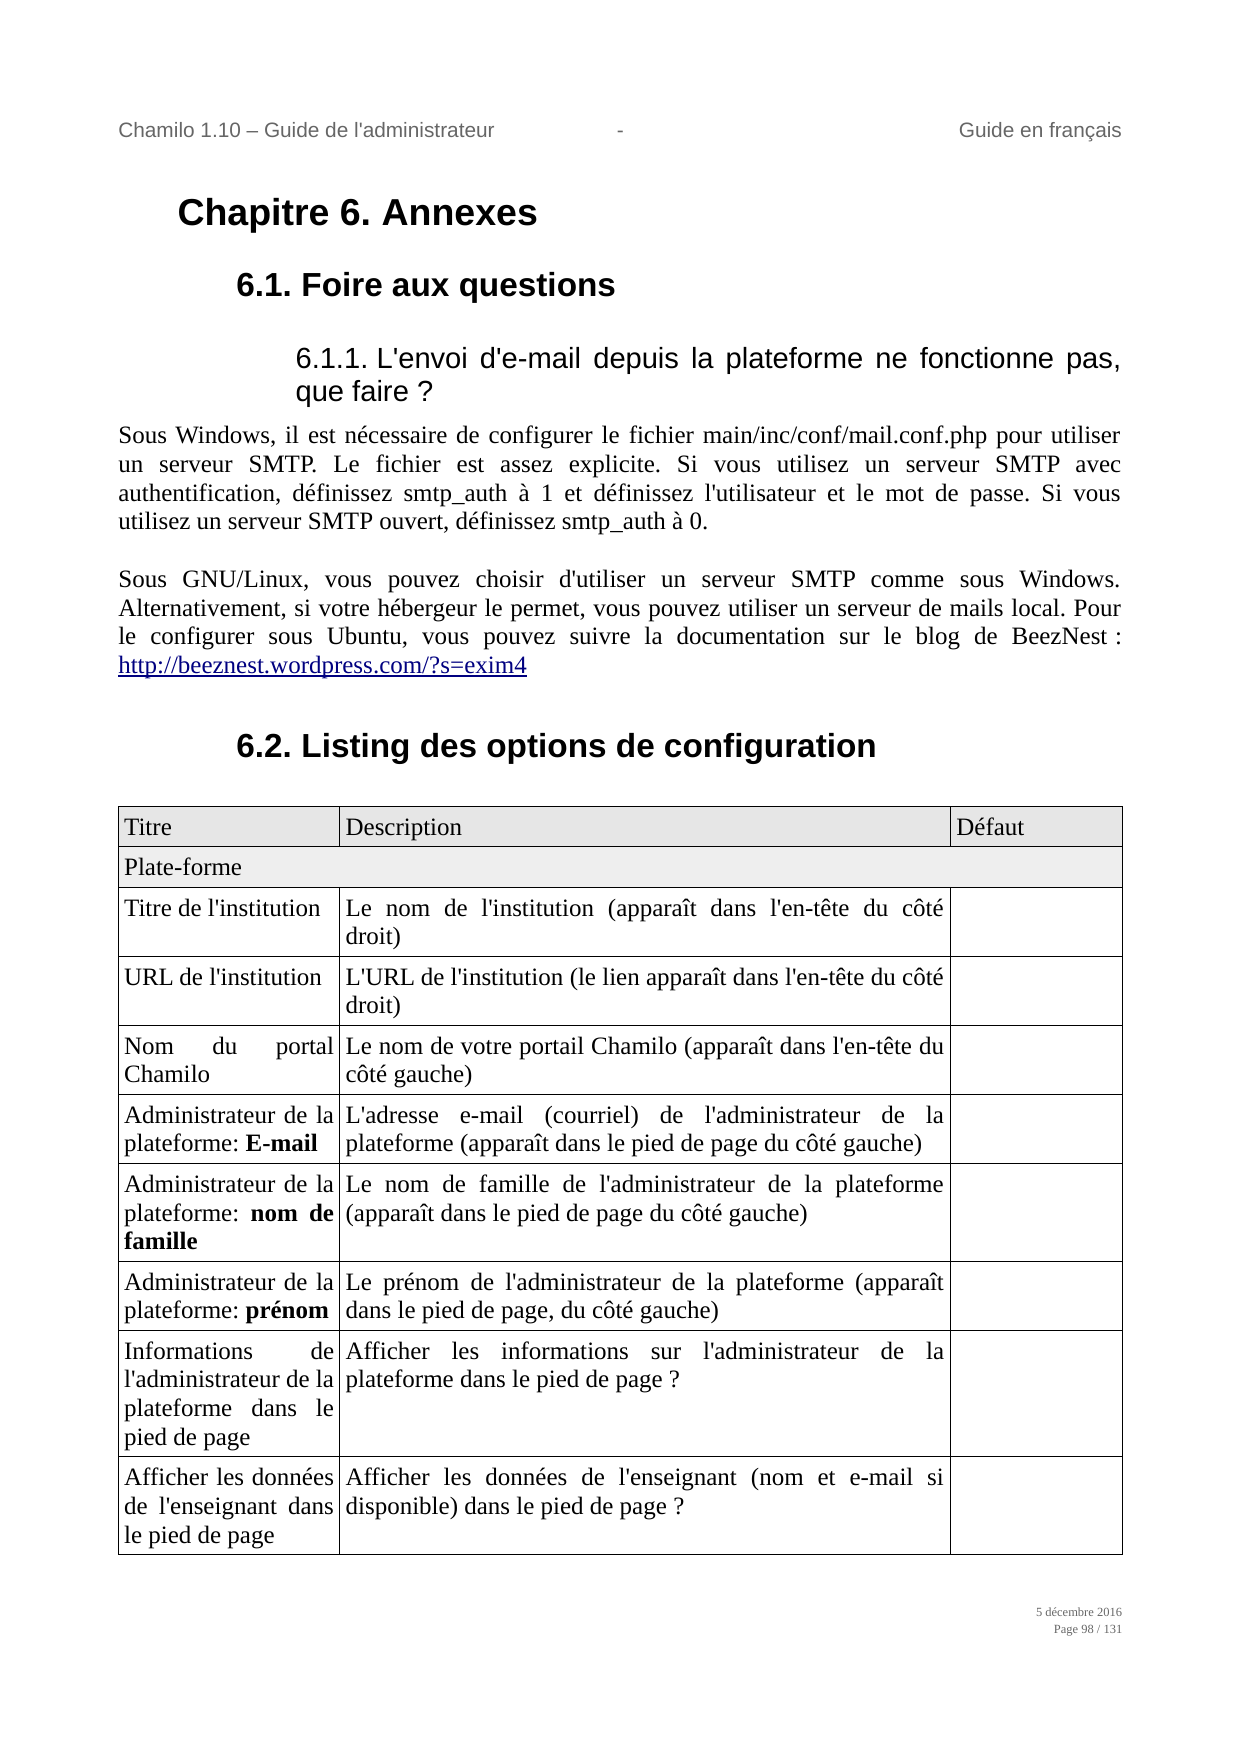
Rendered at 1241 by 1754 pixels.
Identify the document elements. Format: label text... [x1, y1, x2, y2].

table_cell Le prénom de l'administrateur de la plateforme (apparaît dans le pied de page, du côté gauche) [340, 1262, 950, 1330]
subtitle Foire aux questions [236, 265, 1122, 303]
table_cell Afficher les données de l'enseignant (nom et e-mail si disponible) dans le pied de page ? [340, 1457, 950, 1554]
table_cell Afficher les informations sur l'administrateur de la plateforme dans le pied de page ? [340, 1331, 950, 1456]
table_cell Plate-forme [119, 847, 1122, 887]
table_cell [951, 957, 1122, 1025]
table_cell Le nom de famille de l'administrateur de la plateforme (apparaît dans le pied de page du côté gauche) [340, 1164, 950, 1261]
text Sous Windows, il est nécessaire de configurer le fichier main/inc/conf/mail.conf.php pour utiliser un serveur SMTP. Le fichier est assez explicite. Si vous utilisez un serveur SMTP avec authentification, définissez smtp_auth à 1 et définissez l'utilisateur et le mot de passe. Si vous utilisez un serveur SMTP ouvert, définissez smtp_auth à 0. [118, 420, 1122, 535]
table_cell URL de l'institution [119, 957, 339, 1025]
table_cell [951, 1164, 1122, 1261]
table_cell Le nom de l'institution (apparaît dans l'en-tête du côté droit) [340, 888, 950, 956]
subtitle L'envoi d'e-mail depuis la plateforme ne fonctionne pas, que faire ? [295, 341, 1122, 408]
table_header Défaut [951, 807, 1122, 846]
table_cell [951, 1026, 1122, 1094]
table_cell L'adresse e-mail (courriel) de l'administrateur de la plateforme (apparaît dans le pied de page du côté gauche) [340, 1095, 950, 1163]
table_cell Afficher les données de l'enseignant dans le pied de page [119, 1457, 339, 1554]
table_cell Administrateur de la plateforme: E-mail [119, 1095, 339, 1163]
table_cell Administrateur de la plateforme: prénom [119, 1262, 339, 1330]
table_cell [951, 1457, 1122, 1554]
table_header Description [340, 807, 950, 846]
table_cell Titre de l'institution [119, 888, 339, 956]
table_cell [951, 1331, 1122, 1456]
table_cell [951, 888, 1122, 956]
subtitle Listing des options de configuration [236, 727, 1122, 765]
table_cell [951, 1095, 1122, 1163]
subtitle Annexes [177, 190, 1122, 233]
table_cell Informations de l'administrateur de la plateforme dans le pied de page [119, 1331, 339, 1456]
table_cell Administrateur de la plateforme: nom de famille [119, 1164, 339, 1261]
table_cell L'URL de l'institution (le lien apparaît dans l'en-tête du côté droit) [340, 957, 950, 1025]
table_cell Le nom de votre portail Chamilo (apparaît dans l'en-tête du côté gauche) [340, 1026, 950, 1094]
table_cell [951, 1262, 1122, 1330]
table_cell Nom du portal Chamilo [119, 1026, 339, 1094]
text Sous GNU/Linux, vous pouvez choisir d'utiliser un serveur SMTP comme sous Windows. Alternativement, si votre hébergeur le permet, vous pouvez utiliser un serveur de mails local. Pour le configurer sous Ubuntu, vous pouvez suivre la documentation sur le blog de BeezNest : http://beeznest.wordpress.com/?s=exim4 [118, 564, 1122, 679]
table_header Titre [119, 807, 339, 846]
